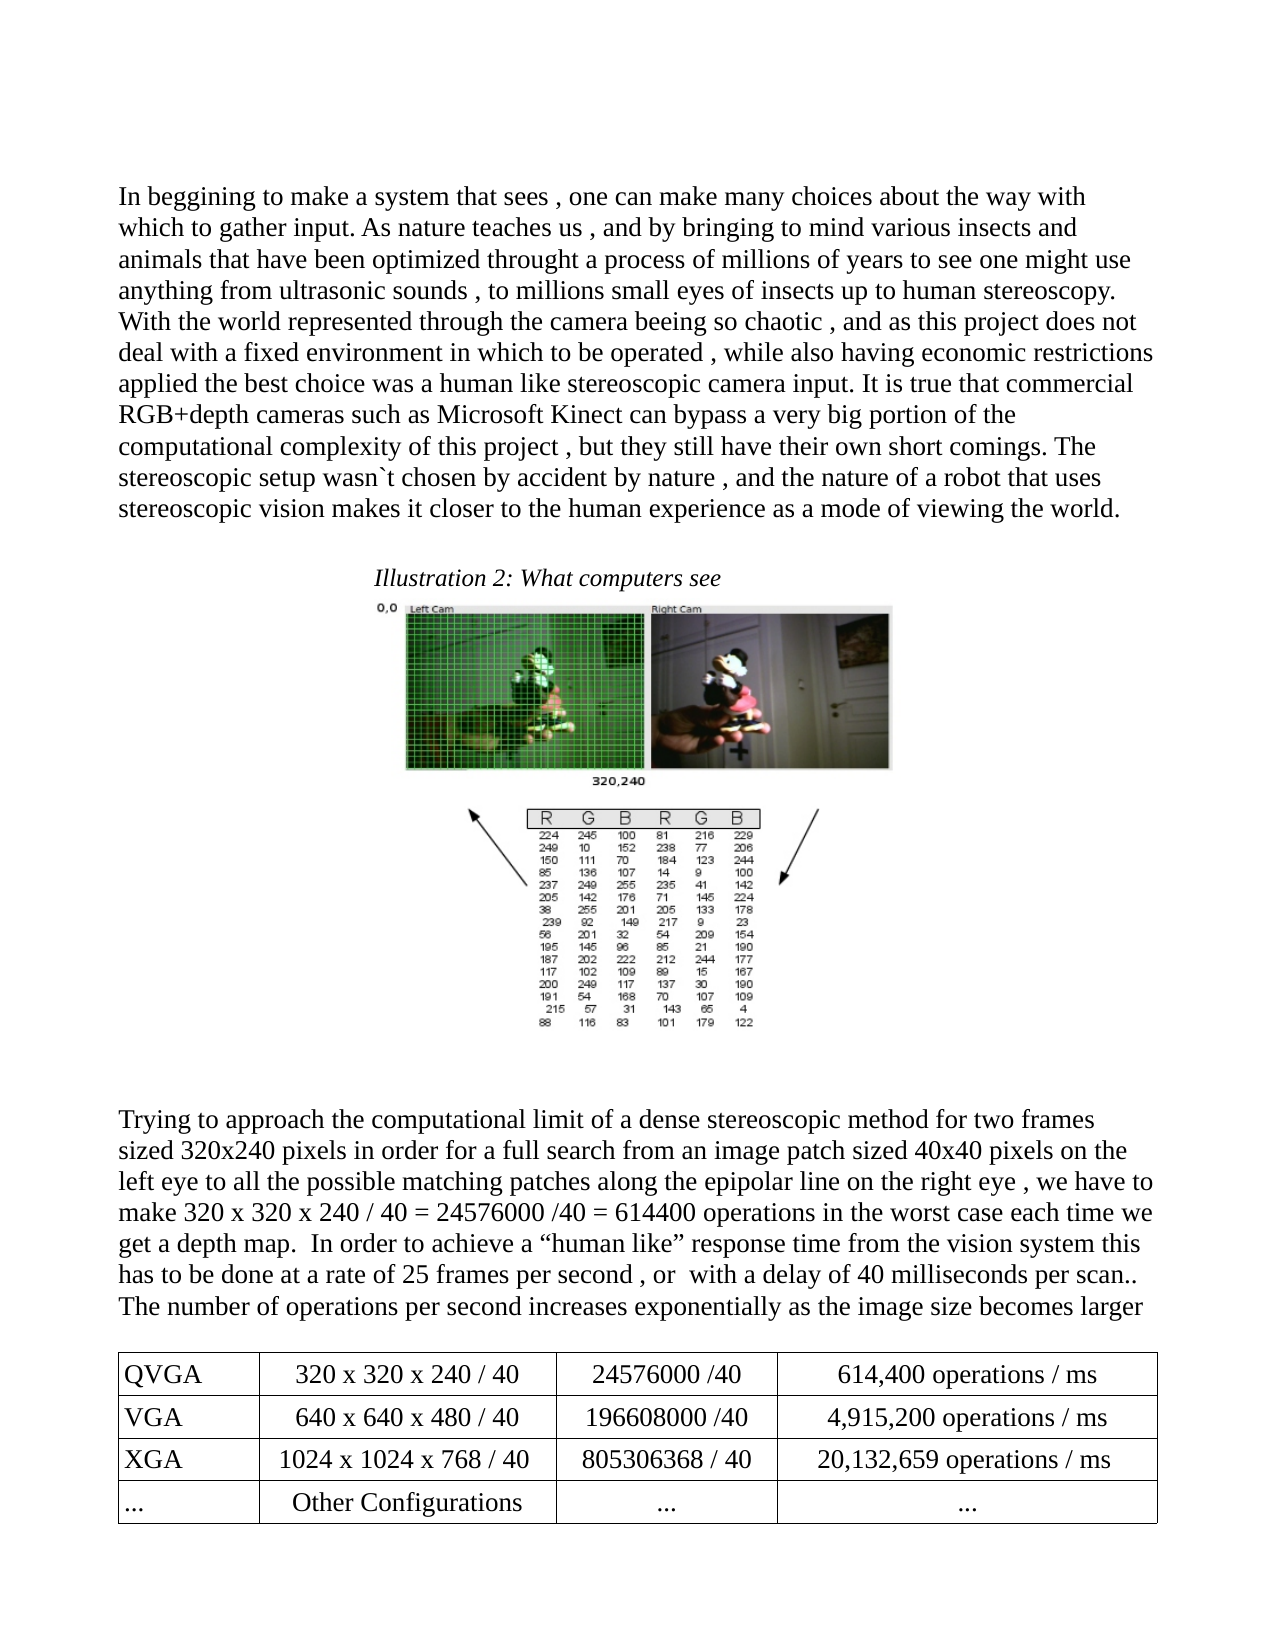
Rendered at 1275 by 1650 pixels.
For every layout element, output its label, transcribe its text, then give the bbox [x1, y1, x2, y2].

table_cell Other Configurations [260, 1481, 556, 1523]
table_cell 640 x 640 x 480 / 40 [260, 1396, 556, 1437]
table_cell 1024 x 1024 x 768 / 40 [260, 1439, 556, 1480]
text Illustration 2: What computers see [374, 563, 901, 592]
table_cell 4,915,200 operations / ms [778, 1396, 1157, 1437]
table_cell 805306368 / 40 [557, 1439, 777, 1480]
picture [373, 598, 902, 1058]
table_header 614,400 operations / ms [778, 1353, 1157, 1395]
table_cell 20,132,659 operations / ms [778, 1439, 1157, 1480]
table_cell 196608000 /40 [557, 1396, 777, 1437]
text In beggining to make a system that sees , one can make many choices about the way with which to gather input. As nature teaches us , and by bringing to mind various insects and animals that have been optimized throught a process of millions of years to see one might use anything from ultrasonic sounds , to millions small eyes of insects up to human stereoscopy. With the world represented through the camera beeing so chaotic , and as this project does not deal with a fixed environment in which to be operated , while also having economic restrictions applied the best choice was a human like stereoscopic camera input. It is true that commercial RGB+depth cameras such as Microsoft Kinect can bypass a very big portion of the computational complexity of this project , but they still have their own short comings. The stereoscopic setup wasn`t chosen by accident by nature , and the nature of a robot that uses stereoscopic vision makes it closer to the human experience as a mode of viewing the world. [118, 180, 1157, 523]
table_header 320 x 320 x 240 / 40 [260, 1353, 556, 1395]
table_cell VGA [119, 1396, 259, 1437]
text Trying to approach the computational limit of a dense stereoscopic method for two frames sized 320x240 pixels in order for a full search from an image patch sized 40x40 pixels on the left eye to all the possible matching patches along the epipolar line on the right eye , we have to make 320 x 320 x 240 / 40 = 24576000 /40 = 614400 operations in the worst case each time we get a depth map. In order to achieve a “human like” response time from the vision system this has to be done at a rate of 25 frames per second , or with a delay of 40 milliseconds per scan.. [118, 1103, 1157, 1290]
table_cell ... [778, 1481, 1157, 1523]
table_cell ... [119, 1481, 259, 1523]
table_header 24576000 /40 [557, 1353, 777, 1395]
table_cell ... [557, 1481, 777, 1523]
table_cell XGA [119, 1439, 259, 1480]
table_header QVGA [119, 1353, 259, 1395]
text The number of operations per second increases exponentially as the image size becomes larger [118, 1290, 1157, 1321]
